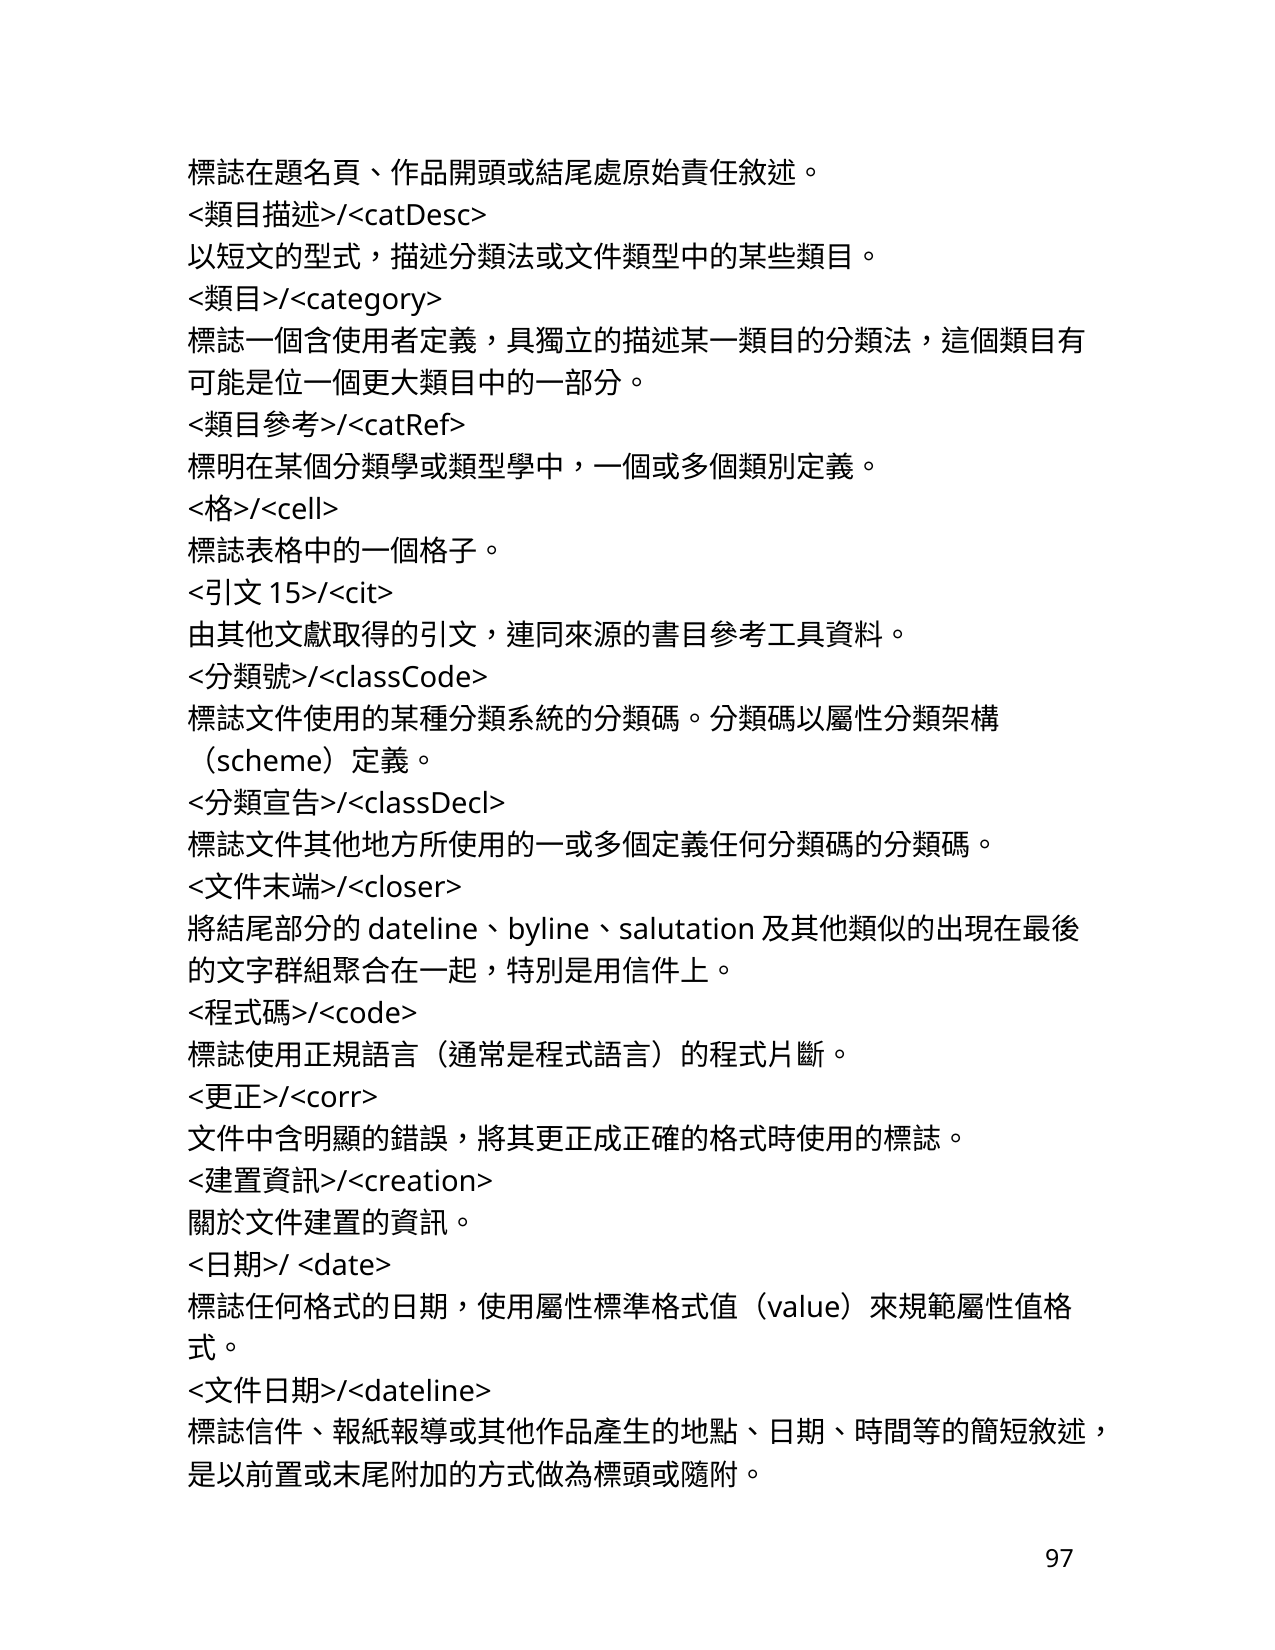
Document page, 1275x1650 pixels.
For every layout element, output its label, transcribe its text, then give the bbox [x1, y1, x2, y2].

text 標誌文件其他地方所使用的一或多個定義任何分類碼的分類碼。 [187, 822, 1087, 864]
text <分類號>/<classCode> [187, 654, 1087, 696]
text <程式碼>/<code> [187, 989, 1087, 1032]
text <文件日期>/<dateline> [187, 1367, 1087, 1409]
text 由其他文獻取得的引文，連同來源的書目參考工具資料。 [187, 612, 1087, 654]
text <類目>/<category> [187, 276, 1087, 318]
text 標誌使用正規語言（通常是程式語言）的程式片斷。 [187, 1032, 1087, 1073]
text 將結尾部分的dateline、byline、salutation及其他類似的出現在最後的文字群組聚合在一起，特別是用信件上。 [187, 906, 1087, 989]
text <文件末端>/<closer> [187, 864, 1087, 906]
text 標誌一個含使用者定義，具獨立的描述某一類目的分類法，這個類目有可能是位一個更大類目中的一部分。 [187, 318, 1087, 402]
text <日期>/ <date> [187, 1241, 1087, 1283]
text <更正>/<corr> [187, 1073, 1087, 1116]
text 標誌表格中的一個格子。 [187, 528, 1087, 570]
text 標誌文件使用的某種分類系統的分類碼。分類碼以屬性分類架構（scheme）定義。 [187, 696, 1087, 780]
text 標誌任何格式的日期，使用屬性標準格式值（value）來規範屬性值格式。 [187, 1283, 1087, 1367]
text <建置資訊>/<creation> [187, 1157, 1087, 1199]
text 標明在某個分類學或類型學中，一個或多個類別定義。 [187, 444, 1087, 486]
text 標誌在題名頁、作品開頭或結尾處原始責任敘述。 [187, 150, 1087, 192]
text 標誌信件、報紙報導或其他作品產生的地點、日期、時間等的簡短敘述，是以前置或末尾附加的方式做為標頭或隨附。 [187, 1409, 1087, 1493]
text 關於文件建置的資訊。 [187, 1199, 1087, 1241]
text 以短文的型式，描述分類法或文件類型中的某些類目。 [187, 234, 1087, 276]
text <分類宣告>/<classDecl> [187, 780, 1087, 822]
text 文件中含明顯的錯誤，將其更正成正確的格式時使用的標誌。 [187, 1116, 1087, 1157]
text <引文15>/<cit> [187, 570, 1087, 612]
text <類目描述>/<catDesc> [187, 192, 1087, 234]
text <類目參考>/<catRef> [187, 402, 1087, 444]
text <格>/<cell> [187, 486, 1087, 528]
